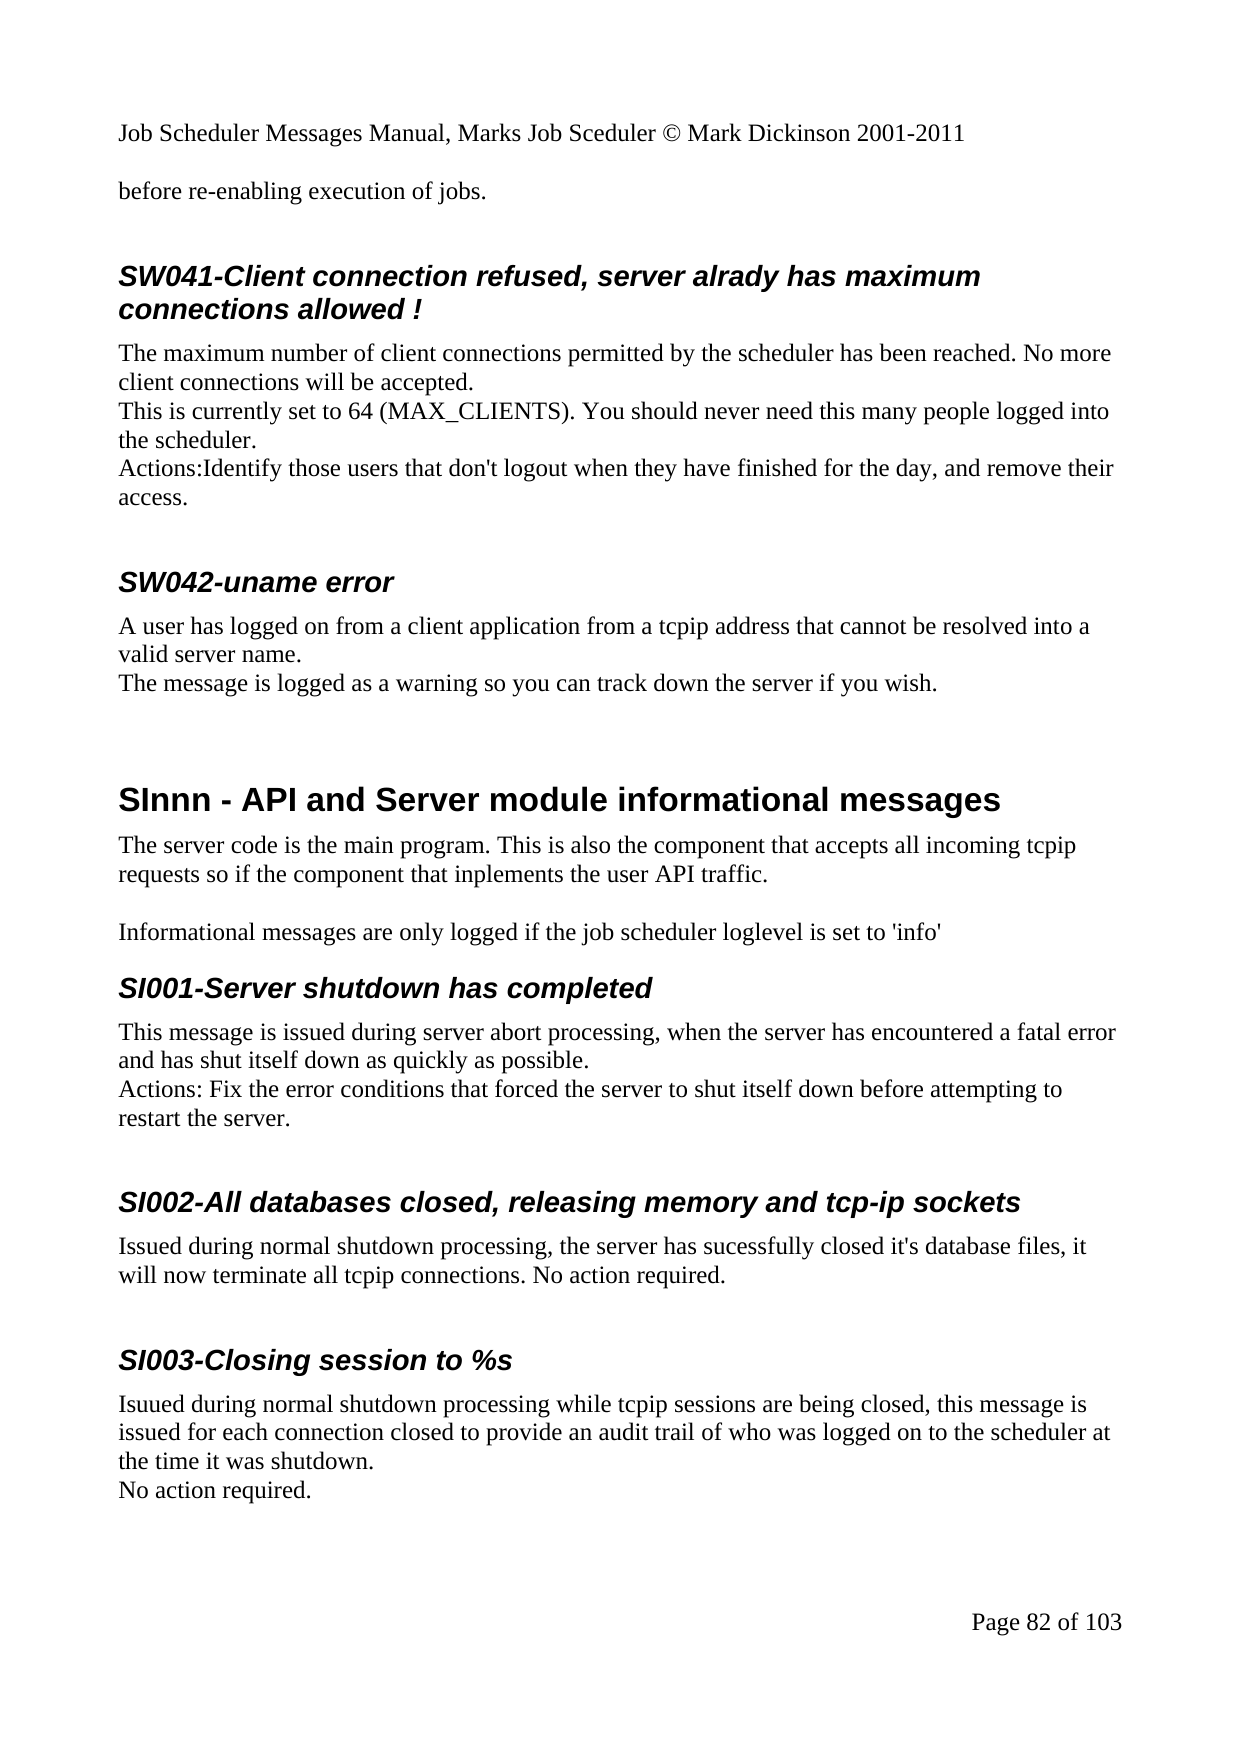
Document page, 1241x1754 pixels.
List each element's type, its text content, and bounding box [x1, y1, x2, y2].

text No action required. [118, 1475, 1122, 1504]
text A user has logged on from a client application from a tcpip address that cannot be resolved into a valid server name. [118, 611, 1122, 668]
text before re-enabling execution of jobs. [118, 176, 1122, 205]
text The maximum number of client connections permitted by the scheduler has been reached. No more client connections will be accepted. [118, 338, 1122, 396]
text Actions: Fix the error conditions that forced the server to shut itself down before attempting to restart the server. [118, 1074, 1122, 1132]
subtitle SW042-uname error [118, 565, 1122, 598]
text This is currently set to 64 (MAX_CLIENTS). You should never need this many people logged into the scheduler. [118, 396, 1122, 453]
subtitle SW041-Client connection refused, server alrady has maximum connections allowed ! [118, 259, 1122, 326]
subtitle SI001-Server shutdown has completed [118, 971, 1122, 1004]
text The message is logged as a warning so you can track down the server if you wish. [118, 668, 1122, 697]
subtitle SInnn - API and Server module informational messages [118, 779, 1122, 818]
subtitle SI003-Closing session to %s [118, 1343, 1122, 1376]
text Actions:Identify those users that don't logout when they have finished for the day, and remove their access. [118, 453, 1122, 511]
text The server code is the main program. This is also the component that accepts all incoming tcpip requests so if the component that inplements the user API traffic. [118, 831, 1122, 888]
subtitle SI002-All databases closed, releasing memory and tcp-ip sockets [118, 1185, 1122, 1219]
text Isuued during normal shutdown processing while tcpip sessions are being closed, this message is issued for each connection closed to provide an audit trail of who was logged on to the scheduler at the time it was shutdown. [118, 1389, 1122, 1475]
text Issued during normal shutdown processing, the server has sucessfully closed it's database files, it will now terminate all tcpip connections. No action required. [118, 1231, 1122, 1289]
text Informational messages are only logged if the job scheduler loglevel is set to 'info' [118, 917, 1122, 946]
text This message is issued during server abort processing, when the server has encountered a fatal error and has shut itself down as quickly as possible. [118, 1017, 1122, 1074]
